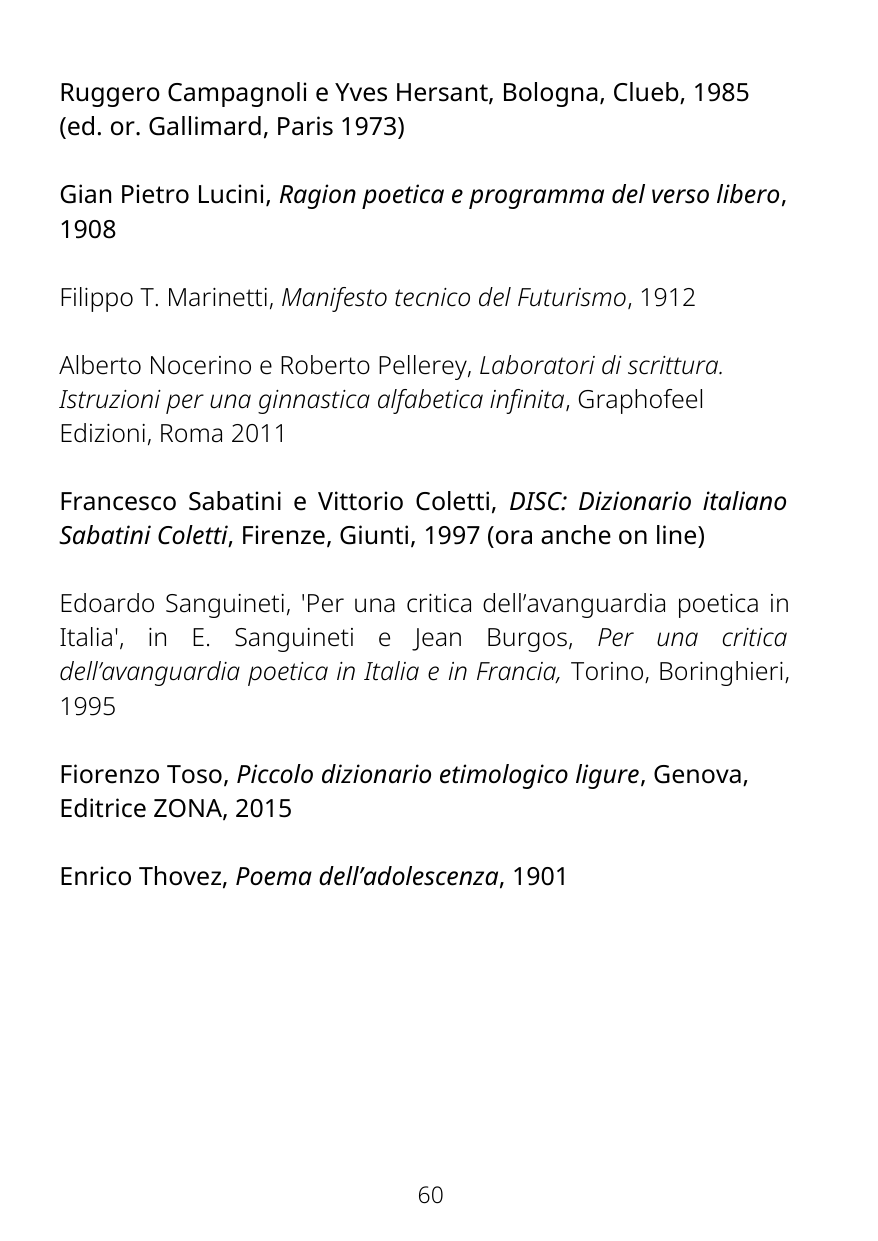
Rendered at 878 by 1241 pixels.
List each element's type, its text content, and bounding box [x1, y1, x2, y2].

text Filippo T. Marinetti, Manifesto tecnico del Futurismo, 1912 [59, 279, 790, 313]
text Gian Pietro Lucini, Ragion poetica e programma del verso libero, 1908 [59, 177, 790, 245]
text Ruggero Campagnoli e Yves Hersant, Bologna, Clueb, 1985 (ed. or. Gallimard, Paris 1973) [59, 75, 790, 143]
text Francesco Sabatini e Vittorio Coletti, DISC: Dizionario italiano Sabatini Coletti, Firenze, Giunti, 1997 (ora anche on line) [59, 484, 790, 552]
text Fiorenzo Toso, Piccolo dizionario etimologico ligure, Genova, Editrice ZONA, 2015 [59, 756, 790, 824]
text Alberto Nocerino e Roberto Pellerey, Laboratori di scrittura. Istruzioni per una ginnastica alfabetica infinita, Graphofeel Edizioni, Roma 2011 [59, 347, 790, 450]
text Enrico Thovez, Poema dell’adolescenza, 1901 [59, 858, 790, 892]
text Edoardo Sanguineti, 'Per una critica dell’avanguardia poetica in Italia', in E. Sanguineti e Jean Burgos, Per una critica dell’avanguardia poetica in Italia e in Francia, Torino, Boringhieri, 1995 [59, 586, 790, 722]
